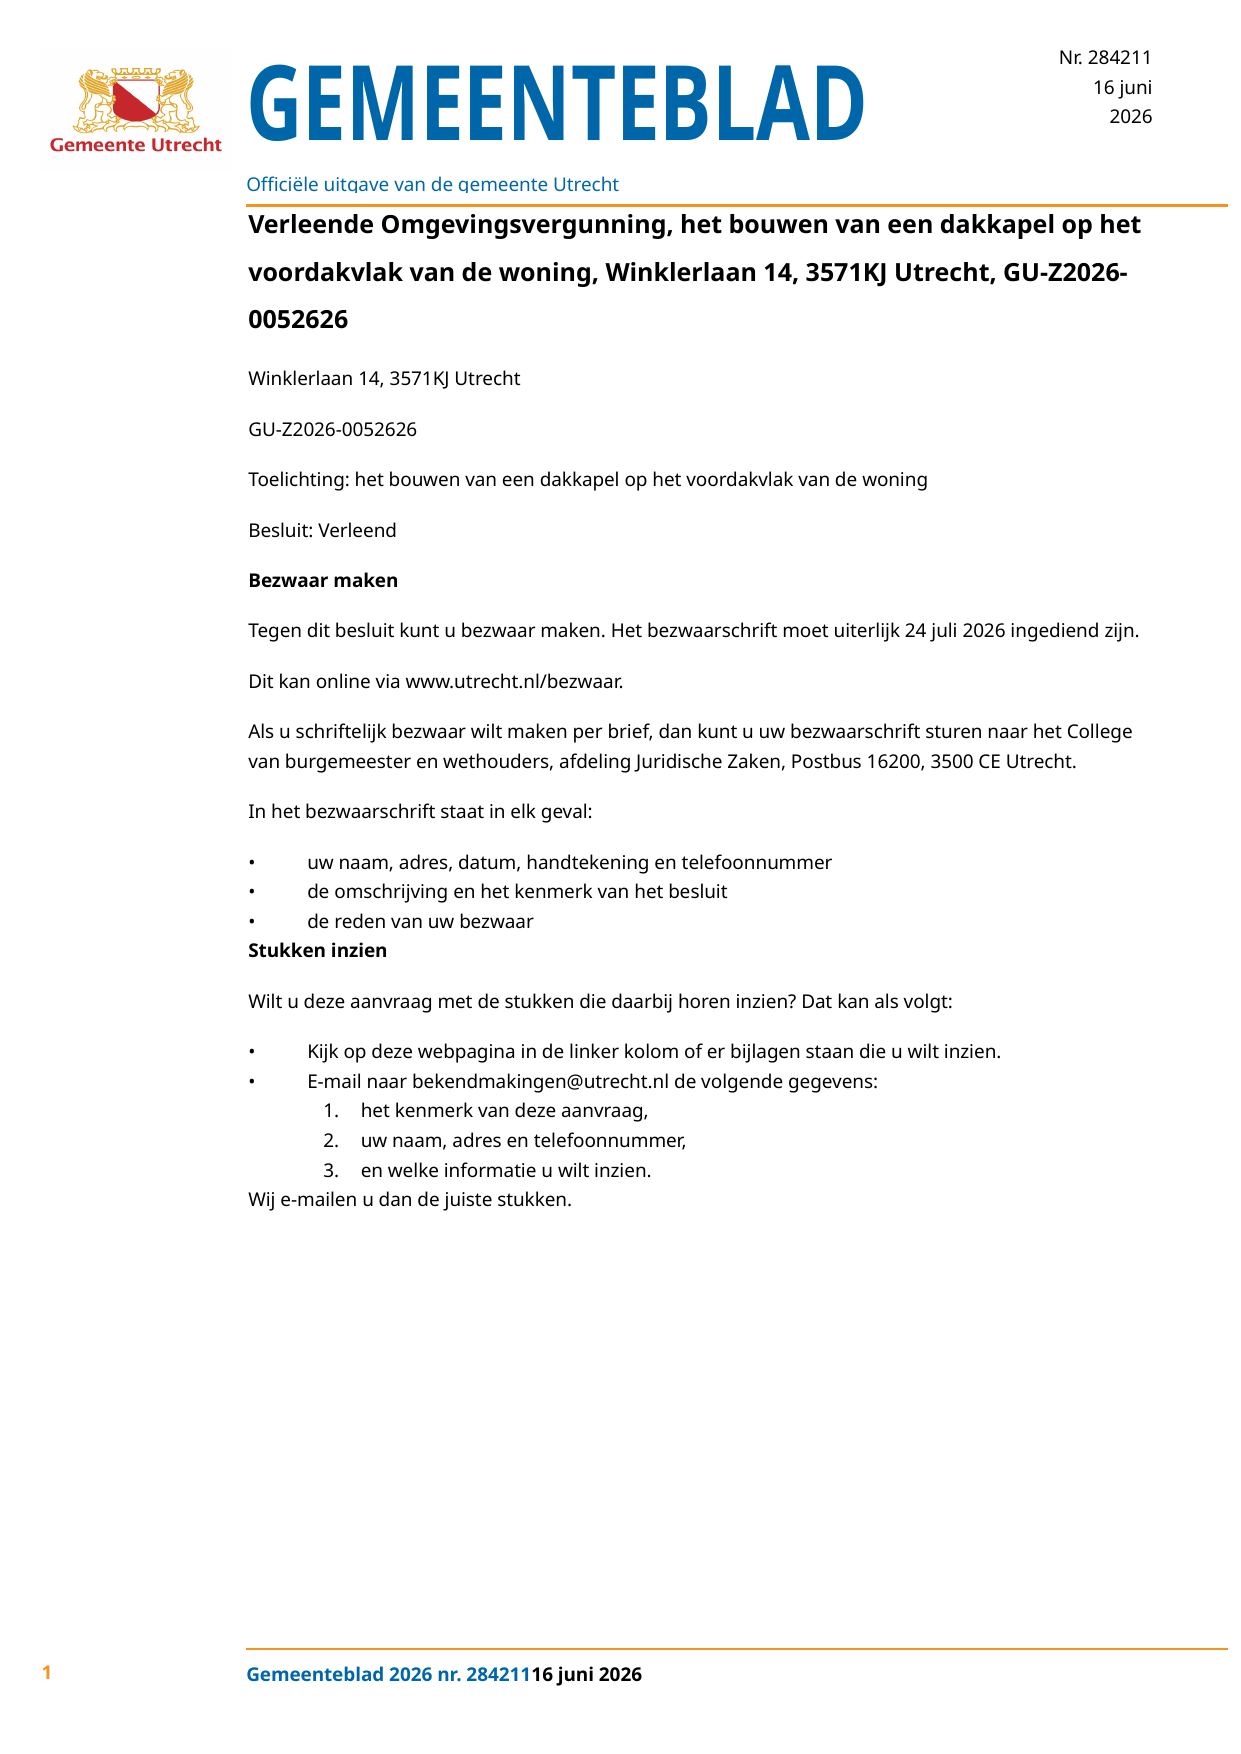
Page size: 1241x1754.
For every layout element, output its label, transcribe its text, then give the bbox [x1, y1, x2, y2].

list E-mail naar bekendmakingen@utrecht.nl de volgende gegevens: [248, 1068, 1152, 1094]
picture [41, 47, 231, 172]
list en welke informatie u wilt inzien. [323, 1157, 1152, 1182]
text Stukken inzien [248, 938, 1152, 963]
text Tegen dit besluit kunt u bezwaar maken. Het bezwaarschrift moet uiterlijk 24 juli 2026 ingediend zijn. [248, 618, 1152, 643]
list de reden van uw bezwaar [248, 908, 1152, 934]
text In het bezwaarschrift staat in elk geval: [248, 798, 1152, 824]
text Winklerlaan 14, 3571KJ Utrecht [248, 366, 1152, 391]
list het kenmerk van deze aanvraag, [323, 1098, 1152, 1123]
text Toelichting: het bouwen van een dakkapel op het voordakvlak van de woning [248, 466, 1152, 492]
list Kijk op deze webpagina in de linker kolom of er bijlagen staan die u wilt inzien. [248, 1038, 1152, 1064]
list de omschrijving en het kenmerk van het besluit [248, 878, 1152, 904]
text Wilt u deze aanvraag met de stukken die daarbij horen inzien? Dat kan als volgt: [248, 988, 1152, 1014]
text Wij e-mailen u dan de juiste stukken. [248, 1186, 1152, 1212]
text Dit kan online via www.utrecht.nl/bezwaar. [248, 668, 1152, 694]
text GU-Z2026-0052626 [248, 416, 1152, 442]
text Bezwaar maken [248, 567, 1152, 593]
list uw naam, adres, datum, handtekening en telefoonnummer [248, 849, 1152, 874]
text Verleende Omgevingsvergunning, het bouwen van een dakkapel op het voordakvlak van de woning, Winklerlaan 14, 3571KJ Utrecht, GU-Z2026-0052626 [248, 207, 1152, 336]
text Besluit: Verleend [248, 517, 1152, 542]
list uw naam, adres en telefoonnummer, [323, 1127, 1152, 1153]
text Als u schriftelijk bezwaar wilt maken per brief, dan kunt u uw bezwaarschrift sturen naar het College van burgemeester en wethouders, afdeling Juridische Zaken, Postbus 16200, 3500 CE Utrecht. [248, 718, 1152, 774]
